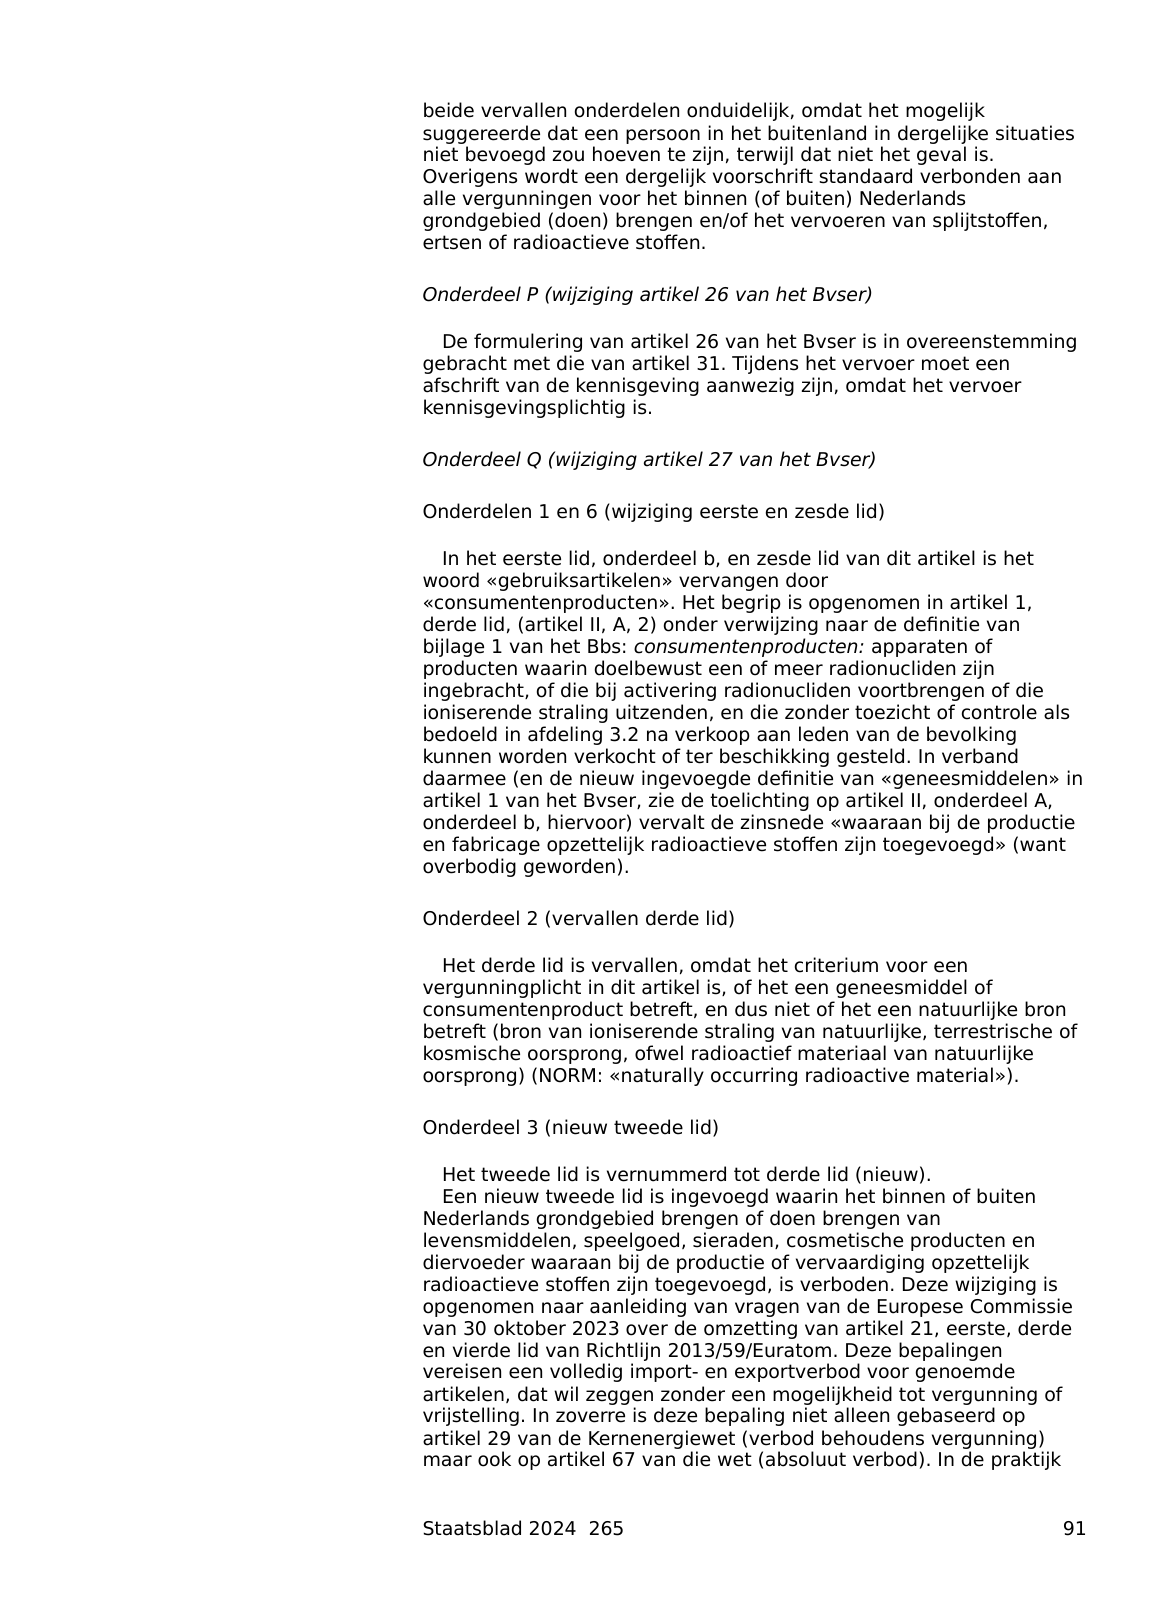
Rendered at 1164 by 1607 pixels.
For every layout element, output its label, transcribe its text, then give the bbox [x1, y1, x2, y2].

text Het tweede lid is vernummerd tot derde lid (nieuw). [422, 1164, 1087, 1186]
text Het derde lid is vervallen, omdat het criterium voor een vergunningplicht in dit artikel is, of het een geneesmiddel of consumentenproduct betreft, en dus niet of het een natuurlijke bron betreft (bron van ioniserende straling van natuurlijke, terrestrische of kosmische oorsprong, ofwel radioactief materiaal van natuurlijke oorsprong) (NORM: «naturally occurring radioactive material»). [422, 955, 1087, 1087]
text In het eerste lid, onderdeel b, en zesde lid van dit artikel is het woord «gebruiksartikelen» vervangen door «consumentenproducten». Het begrip is opgenomen in artikel 1, derde lid, (artikel II, A, 2) onder verwijzing naar de definitie van bijlage 1 van het Bbs: consumentenproducten: apparaten of producten waarin doelbewust een of meer radionucliden zijn ingebracht, of die bij activering radionucliden voortbrengen of die ioniserende straling uitzenden, en die zonder toezicht of controle als bedoeld in afdeling 3.2 na verkoop aan leden van de bevolking kunnen worden verkocht of ter beschikking gesteld. In verband daarmee (en de nieuw ingevoegde definitie van «geneesmiddelen» in artikel 1 van het Bvser, zie de toelichting op artikel II, onderdeel A, onderdeel b, hiervoor) vervalt de zinsnede «waaraan bij de productie en fabricage opzettelijk radioactieve stoffen zijn toegevoegd» (want overbodig geworden). [422, 548, 1087, 878]
subtitle Onderdeel 2 (vervallen derde lid) [422, 908, 1087, 930]
subtitle Onderdelen 1 en 6 (wijziging eerste en zesde lid) [422, 501, 1087, 523]
subtitle Onderdeel P (wijziging artikel 26 van het Bvser) [422, 284, 1087, 306]
text beide vervallen onderdelen onduidelijk, omdat het mogelijk suggereerde dat een persoon in het buitenland in dergelijke situaties niet bevoegd zou hoeven te zijn, terwijl dat niet het geval is. Overigens wordt een dergelijk voorschrift standaard verbonden aan alle vergunningen voor het binnen (of buiten) Nederlands grondgebied (doen) brengen en/of het vervoeren van splijtstoffen, ertsen of radioactieve stoffen. [422, 100, 1087, 254]
text De formulering van artikel 26 van het Bvser is in overeenstemming gebracht met die van artikel 31. Tijdens het vervoer moet een afschrift van de kennisgeving aanwezig zijn, omdat het vervoer kennisgevingsplichtig is. [422, 331, 1087, 419]
subtitle Onderdeel 3 (nieuw tweede lid) [422, 1117, 1087, 1139]
subtitle Onderdeel Q (wijziging artikel 27 van het Bvser) [422, 449, 1087, 471]
text Een nieuw tweede lid is ingevoegd waarin het binnen of buiten Nederlands grondgebied brengen of doen brengen van levensmiddelen, speelgoed, sieraden, cosmetische producten en diervoeder waaraan bij de productie of vervaardiging opzettelijk radioactieve stoffen zijn toegevoegd, is verboden. Deze wijziging is opgenomen naar aanleiding van vragen van de Europese Commissie van 30 oktober 2023 over de omzetting van artikel 21, eerste, derde en vierde lid van Richtlijn 2013/59/Euratom. Deze bepalingen vereisen een volledig import- en exportverbod voor genoemde artikelen, dat wil zeggen zonder een mogelijkheid tot vergunning of vrijstelling. In zoverre is deze bepaling niet alleen gebaseerd op artikel 29 van de Kernenergiewet (verbod behoudens vergunning) maar ook op artikel 67 van die wet (absoluut verbod). In de praktijk [422, 1186, 1087, 1471]
